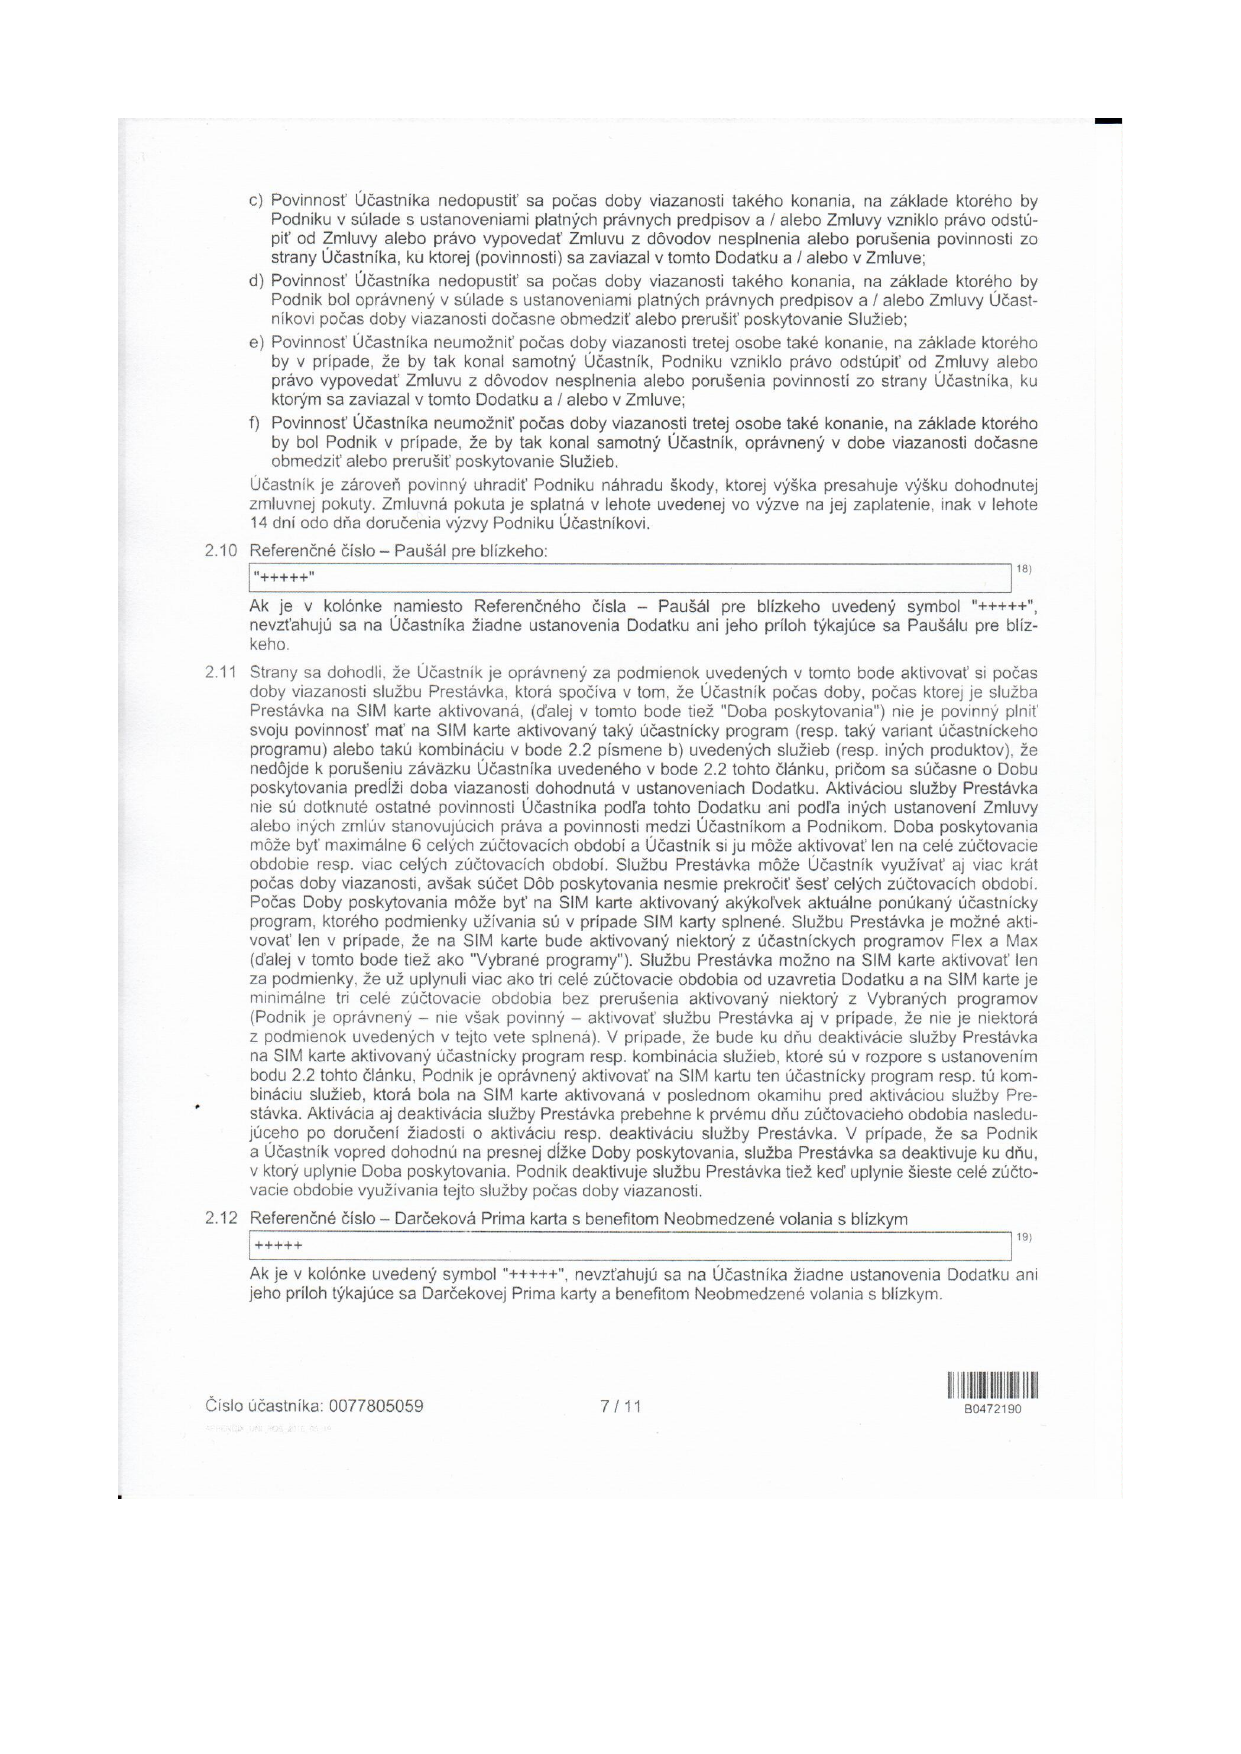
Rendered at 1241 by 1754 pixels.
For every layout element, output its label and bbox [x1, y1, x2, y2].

picture [118, 118, 1123, 1499]
